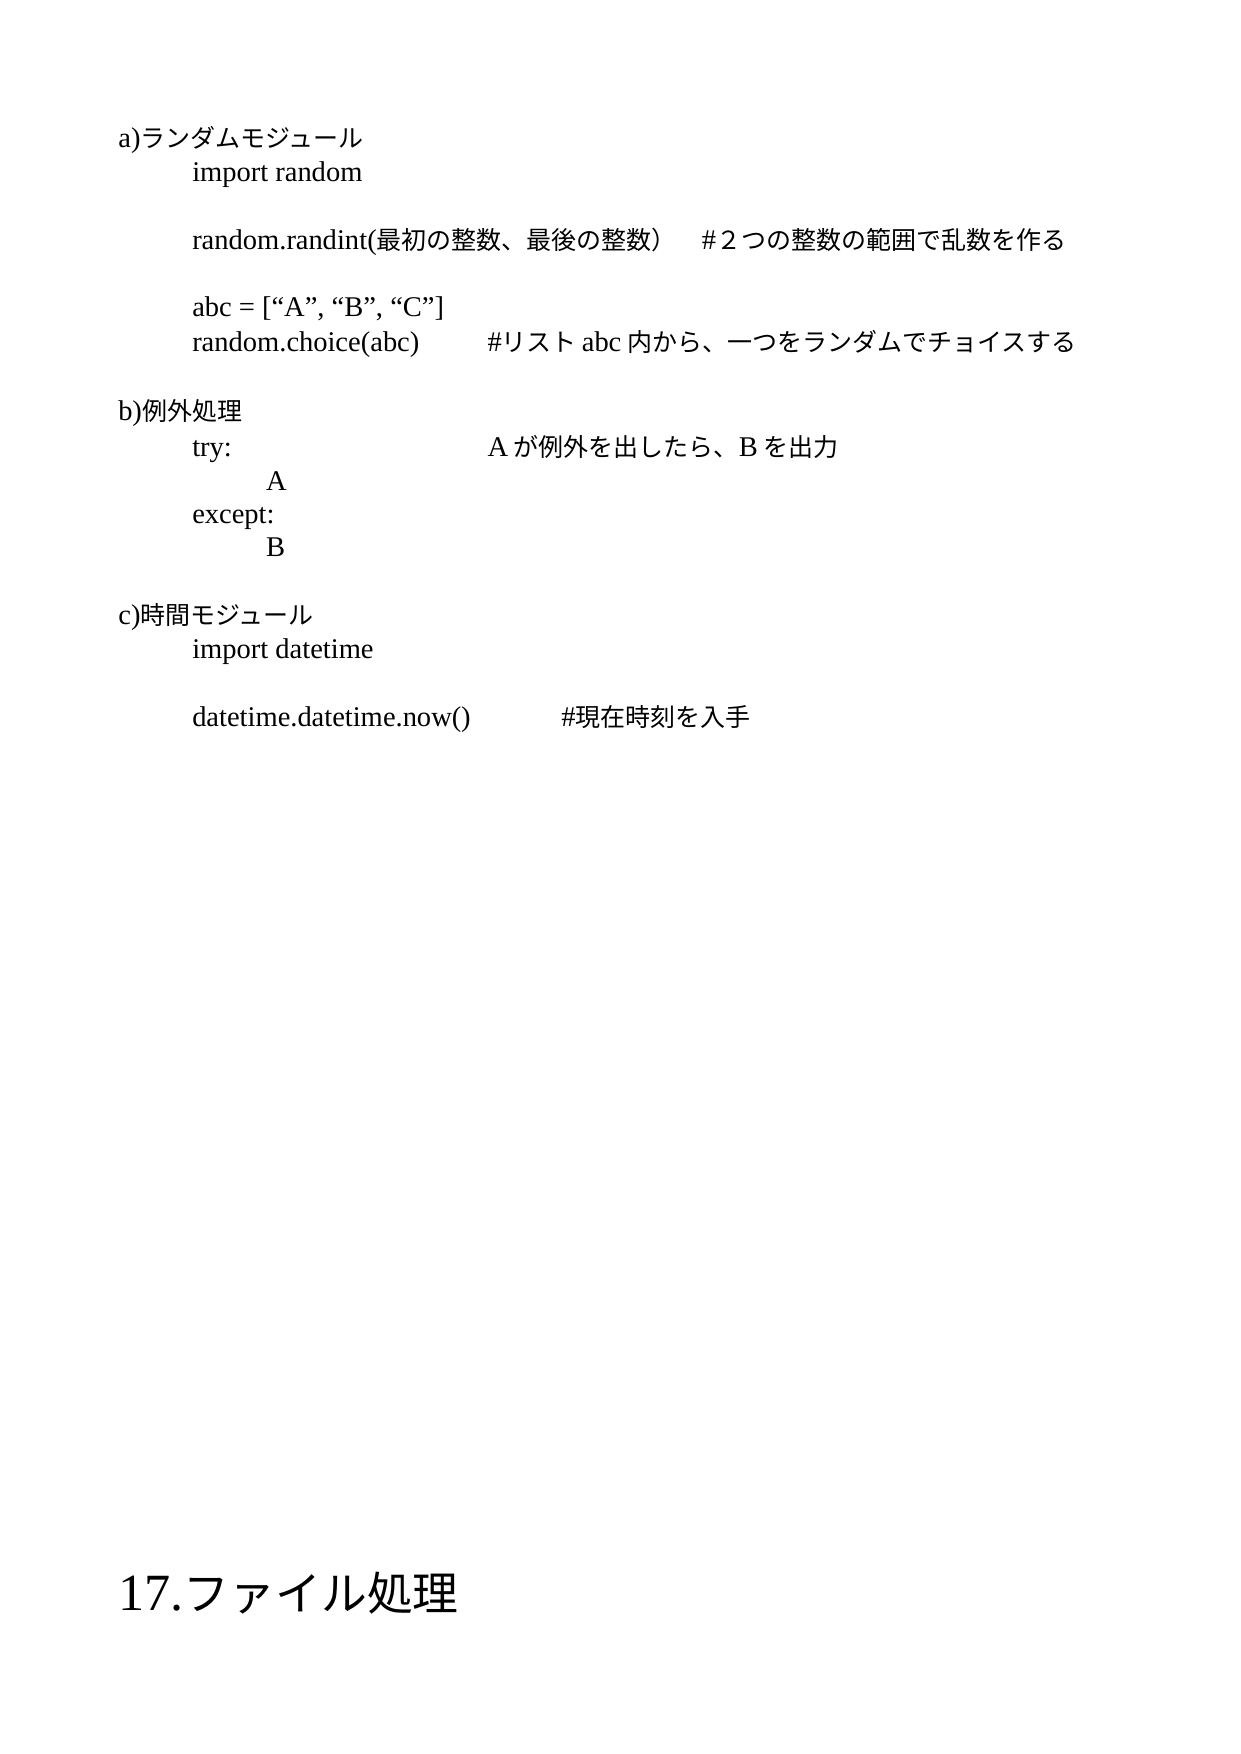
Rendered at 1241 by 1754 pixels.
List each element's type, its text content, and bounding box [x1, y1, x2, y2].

text import random [118, 154, 1122, 187]
text 17.ファイル処理 [118, 1557, 1122, 1623]
text import datetime [118, 632, 1122, 665]
text random.randint(最初の整数、最後の整数） #２つの整数の範囲で乱数を作る [118, 220, 1122, 256]
text A [118, 464, 1122, 497]
text B [118, 530, 1122, 563]
text datetime.datetime.now() #現在時刻を入手 [118, 698, 1122, 734]
text c)時間モジュール [118, 596, 1122, 632]
text random.choice(abc) #リストabc内から、一つをランダムでチョイスする [118, 322, 1122, 358]
text abc = [“A”, “B”, “C”] [118, 289, 1122, 322]
text except: [118, 497, 1122, 530]
text b)例外処理 [118, 391, 1122, 428]
text a)ランダムモジュール [118, 118, 1122, 154]
text try: Aが例外を出したら、Bを出力 [118, 428, 1122, 464]
